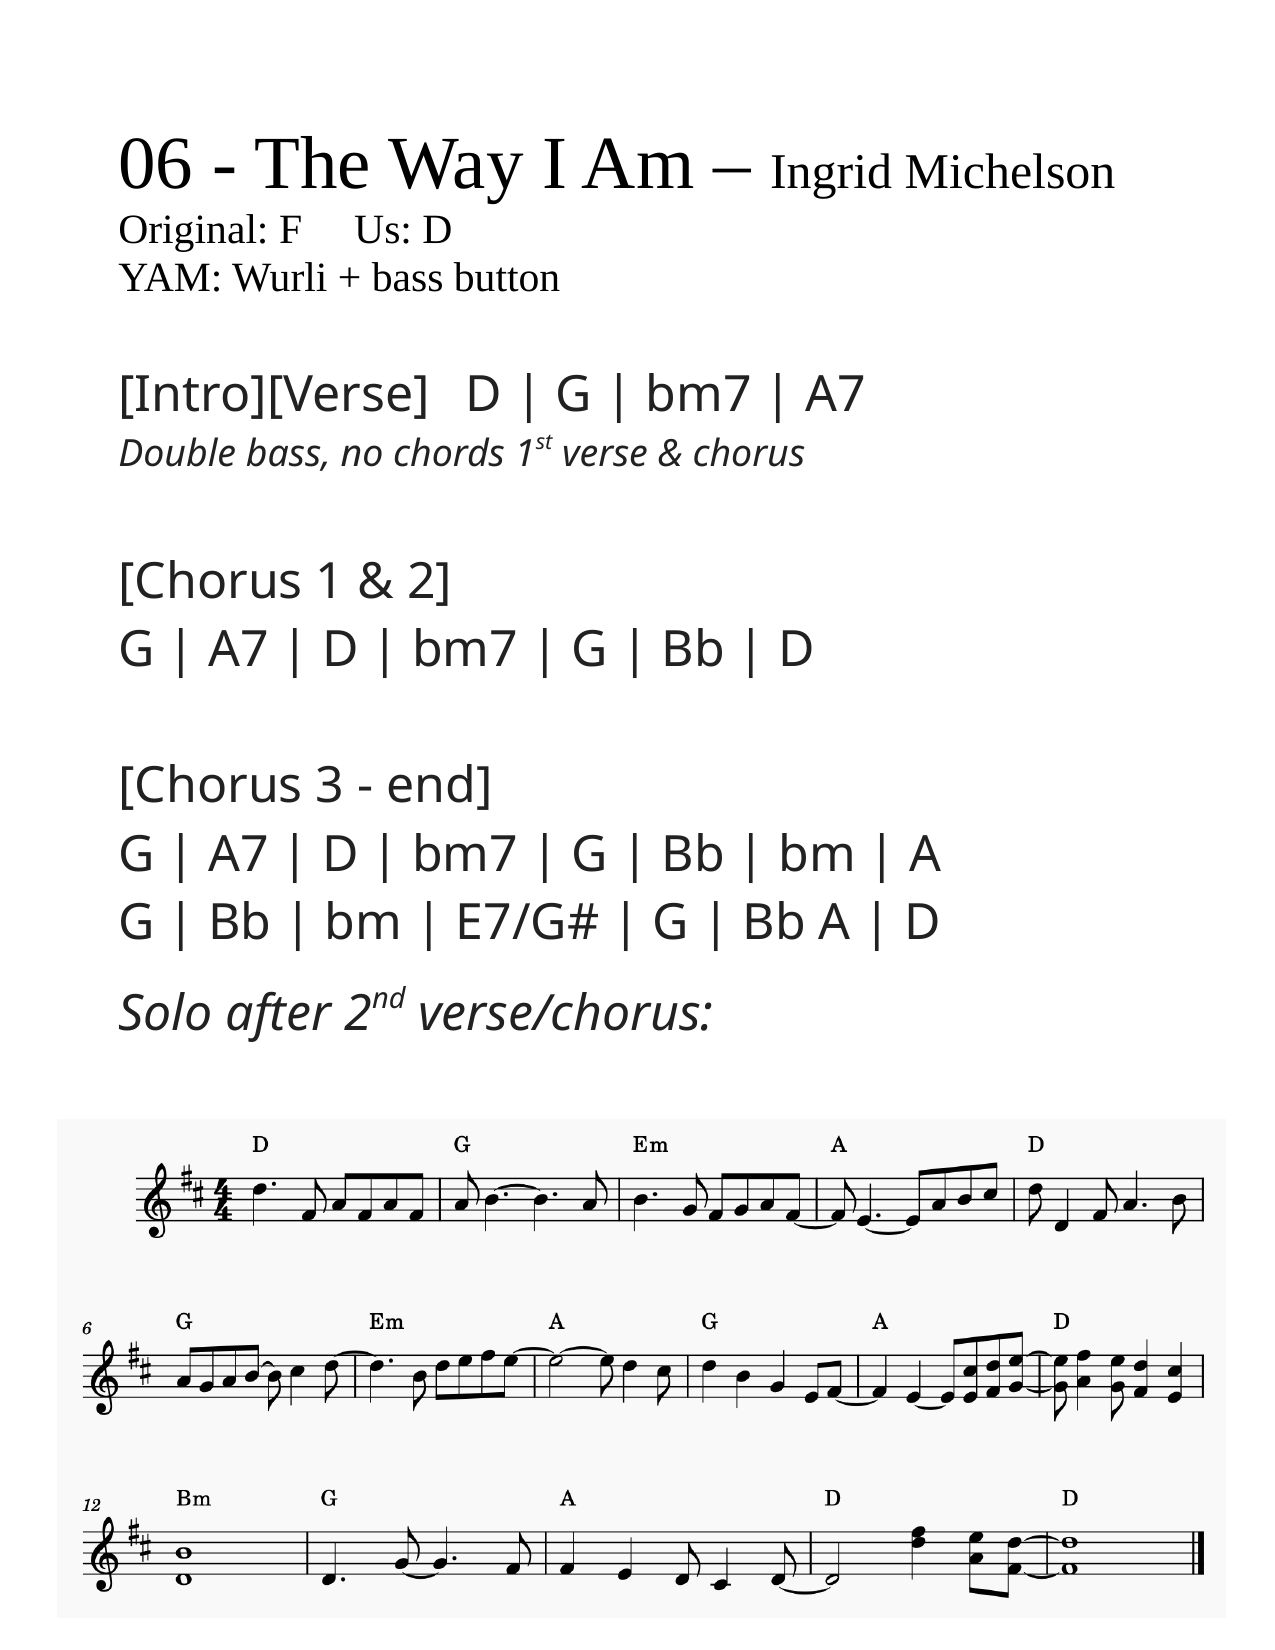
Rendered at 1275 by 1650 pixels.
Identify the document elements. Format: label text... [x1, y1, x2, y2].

text 06 - The Way I Am – Ingrid Michelson [118, 118, 1157, 204]
text G | A7 | D | bm7 | G | Bb | D [118, 613, 1157, 681]
text YAM: Wurli + bass button [118, 252, 1157, 300]
text [Chorus 1 & 2] [118, 545, 1157, 613]
picture [57, 1119, 1227, 1618]
text [Intro][Verse] D | G | bm7 | A7 [118, 358, 1157, 426]
text Original: F Us: D [118, 204, 1157, 252]
text G | A7 | D | bm7 | G | Bb | bm | A [118, 817, 1157, 886]
text [Chorus 3 - end] [118, 749, 1157, 817]
text Double bass, no chords 1st verse & chorus [118, 426, 1157, 477]
text G | Bb | bm | E7/G# | G | Bb A | D [118, 886, 1157, 954]
text Solo after 2nd verse/chorus: [118, 977, 1157, 1046]
